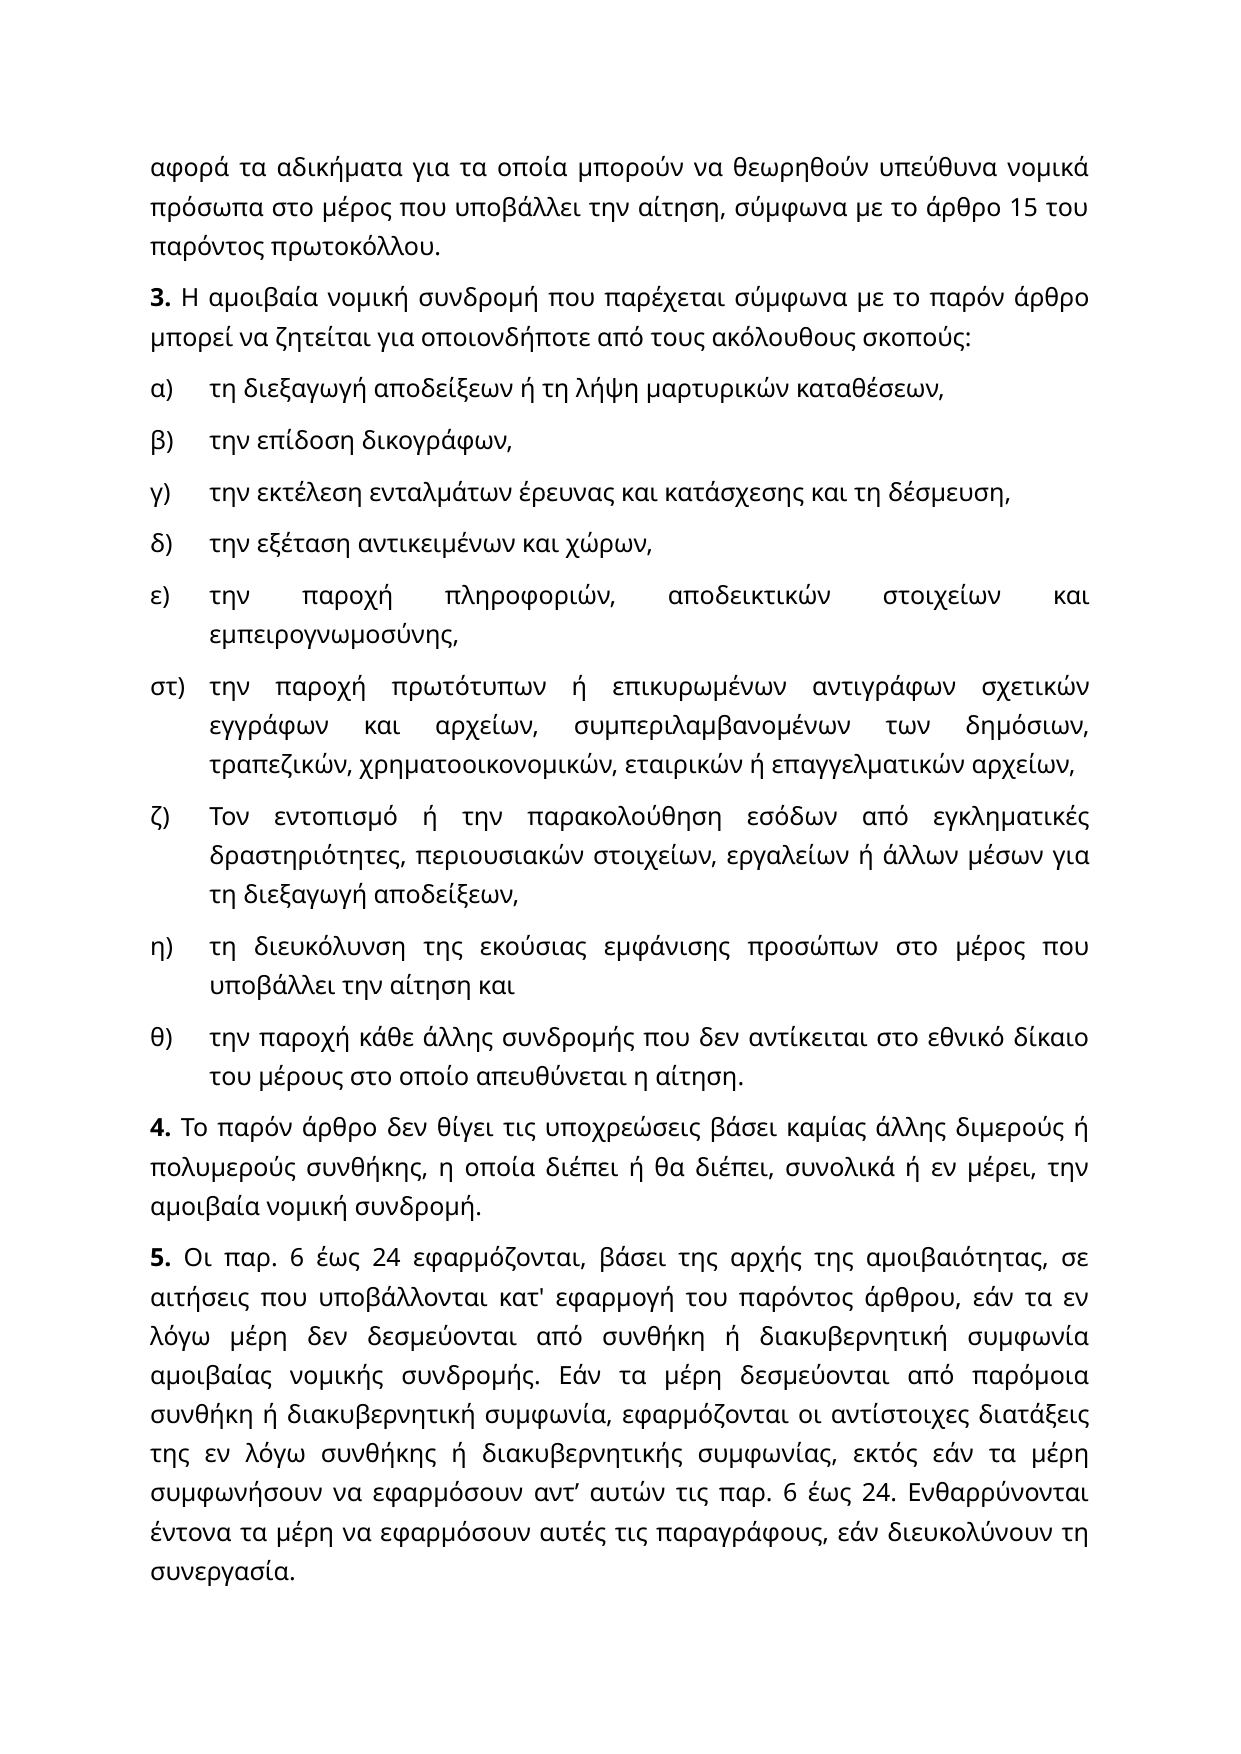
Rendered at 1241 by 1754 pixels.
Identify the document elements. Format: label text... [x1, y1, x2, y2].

text αφορά τα αδικήματα για τα οποία μπορούν να θεωρηθούν υπεύθυνα νομικά πρόσωπα στο μέρος που υποβάλλει την αίτηση, σύμφωνα με το άρθρο 15 του παρόντος πρωτοκόλλου. [150, 150, 1090, 262]
list α) τη διεξαγωγή αποδείξεων ή τη λήψη μαρτυρικών καταθέσεων, [150, 371, 1090, 405]
list ζ) Τον εντοπισμό ή την παρακολούθηση εσόδων από εγκληματικές δραστηριότητες, περιουσιακών στοιχείων, εργαλείων ή άλλων μέσων για τη διεξαγωγή αποδείξεων, [150, 798, 1090, 911]
text 5. Οι παρ. 6 έως 24 εφαρμόζονται, βάσει της αρχής της αμοιβαιότητας, σε αιτήσεις που υποβάλλονται κατ' εφαρμογή του παρόντος άρθρου, εάν τα εν λόγω μέρη δεν δεσμεύονται από συνθήκη ή διακυβερνητική συμφωνία αμοιβαίας νομικής συνδρομής. Εάν τα μέρη δεσμεύονται από παρόμοια συνθήκη ή διακυβερνητική συμφωνία, εφαρμόζονται οι αντίστοιχες διατάξεις της εν λόγω συνθήκης ή διακυβερνητικής συμφωνίας, εκτός εάν τα μέρη συμφωνήσουν να εφαρμόσουν αντ’ αυτών τις παρ. 6 έως 24. Ενθαρρύνονται έντονα τα μέρη να εφαρμόσουν αυτές τις παραγράφους, εάν διευκολύνουν τη συνεργασία. [150, 1240, 1090, 1587]
list γ) την εκτέλεση ενταλμάτων έρευνας και κατάσχεσης και τη δέσμευση, [150, 474, 1090, 508]
list θ) την παροχή κάθε άλλης συνδρομής που δεν αντίκειται στο εθνικό δίκαιο του μέρους στο οποίο απευθύνεται η αίτηση. [150, 1019, 1090, 1092]
list στ) την παροχή πρωτότυπων ή επικυρωμένων αντιγράφων σχετικών εγγράφων και αρχείων, συμπεριλαμβανομένων των δημόσιων, τραπεζικών, χρηματοοικονομικών, εταιρικών ή επαγγελματικών αρχείων, [150, 668, 1090, 781]
text 3. Η αμοιβαία νομική συνδρομή που παρέχεται σύμφωνα με το παρόν άρθρο μπορεί να ζητείται για οποιονδήποτε από τους ακόλουθους σκοπούς: [150, 280, 1090, 353]
text 4. Το παρόν άρθρο δεν θίγει τις υποχρεώσεις βάσει καμίας άλλης διμερούς ή πολυμερούς συνθήκης, η οποία διέπει ή θα διέπει, συνολικά ή εν μέρει, την αμοιβαία νομική συνδρομή. [150, 1110, 1090, 1222]
list δ) την εξέταση αντικειμένων και χώρων, [150, 526, 1090, 560]
list η) τη διευκόλυνση της εκούσιας εμφάνισης προσώπων στο μέρος που υποβάλλει την αίτηση και [150, 928, 1090, 1002]
list β) την επίδοση δικογράφων, [150, 422, 1090, 457]
list ε) την παροχή πληροφοριών, αποδεικτικών στοιχείων και εμπειρογνωμοσύνης, [150, 577, 1090, 651]
